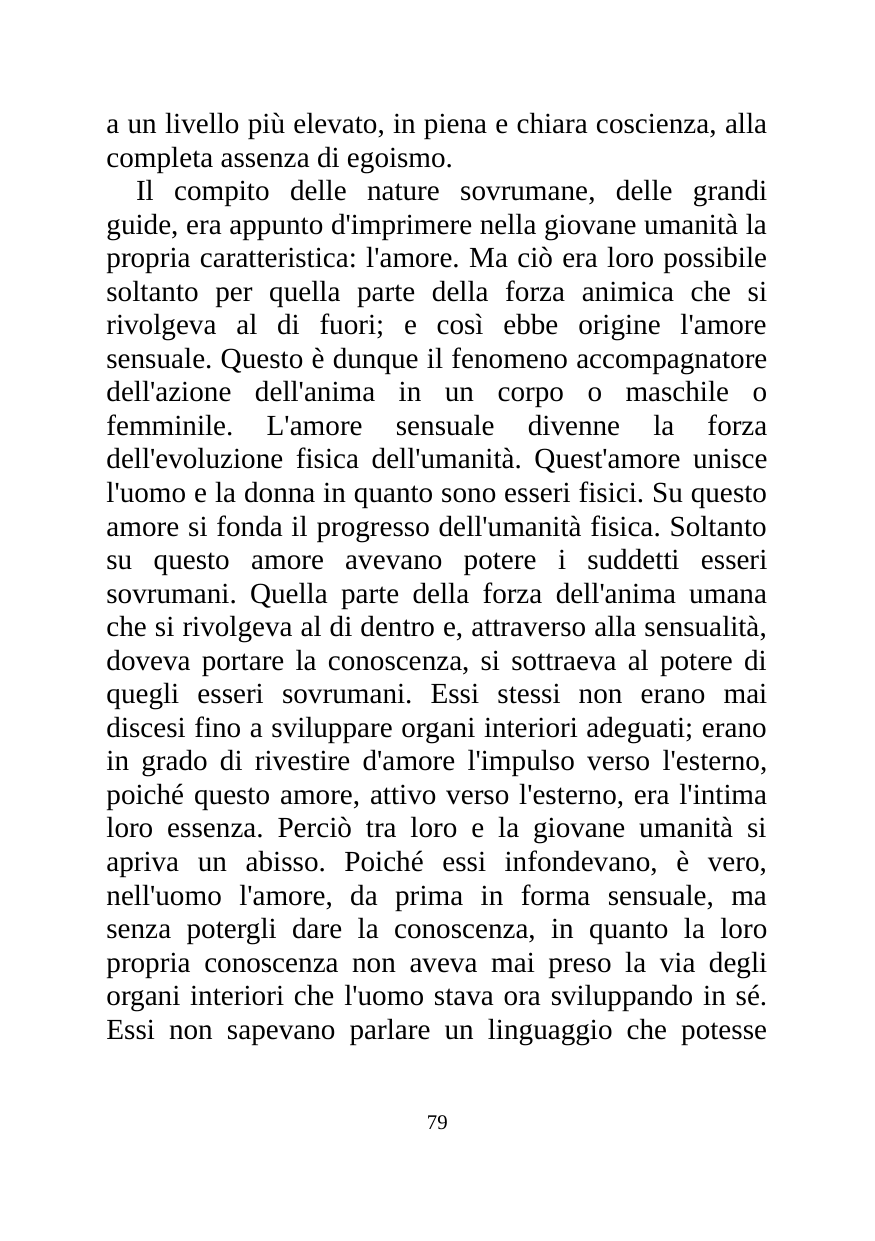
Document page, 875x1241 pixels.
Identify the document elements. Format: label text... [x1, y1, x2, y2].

text Il compito delle nature sovrumane, delle grandi guide, era appunto d'imprimere nella giovane umanità la propria caratteristica: l'amore. Ma ciò era loro possibile soltanto per quella parte della forza animica che si rivolgeva al di fuori; e così ebbe origine l'amore sensuale. Questo è dunque il fenomeno accompagnatore dell'azione dell'anima in un corpo o maschile o femminile. L'amore sensuale divenne la forza dell'evoluzione fisica dell'umanità. Quest'amore unisce l'uomo e la donna in quanto sono esseri fisici. Su questo amore si fonda il progresso dell'umanità fisica. Soltanto su questo amore avevano potere i suddetti esseri sovrumani. Quella parte della forza dell'anima umana che si rivolgeva al di dentro e, attraverso alla sensualità, doveva portare la conoscenza, si sottraeva al potere di quegli esseri sovrumani. Essi stessi non erano mai discesi fino a sviluppare organi interiori adeguati; erano in grado di rivestire d'amore l'impulso verso l'esterno, poiché questo amore, attivo verso l'esterno, era l'intima loro essenza. Perciò tra loro e la giovane umanità si apriva un abisso. Poiché essi infondevano, è vero, nell'uomo l'amore, da prima in forma sensuale, ma senza potergli dare la conoscenza, in quanto la loro propria conoscenza non aveva mai preso la via degli organi interiori che l'uomo stava ora sviluppando in sé. Essi non sapevano parlare un linguaggio che potesse [106, 173, 768, 1045]
text a un livello più elevato, in piena e chiara coscienza, alla completa assenza di egoismo. [106, 106, 768, 173]
